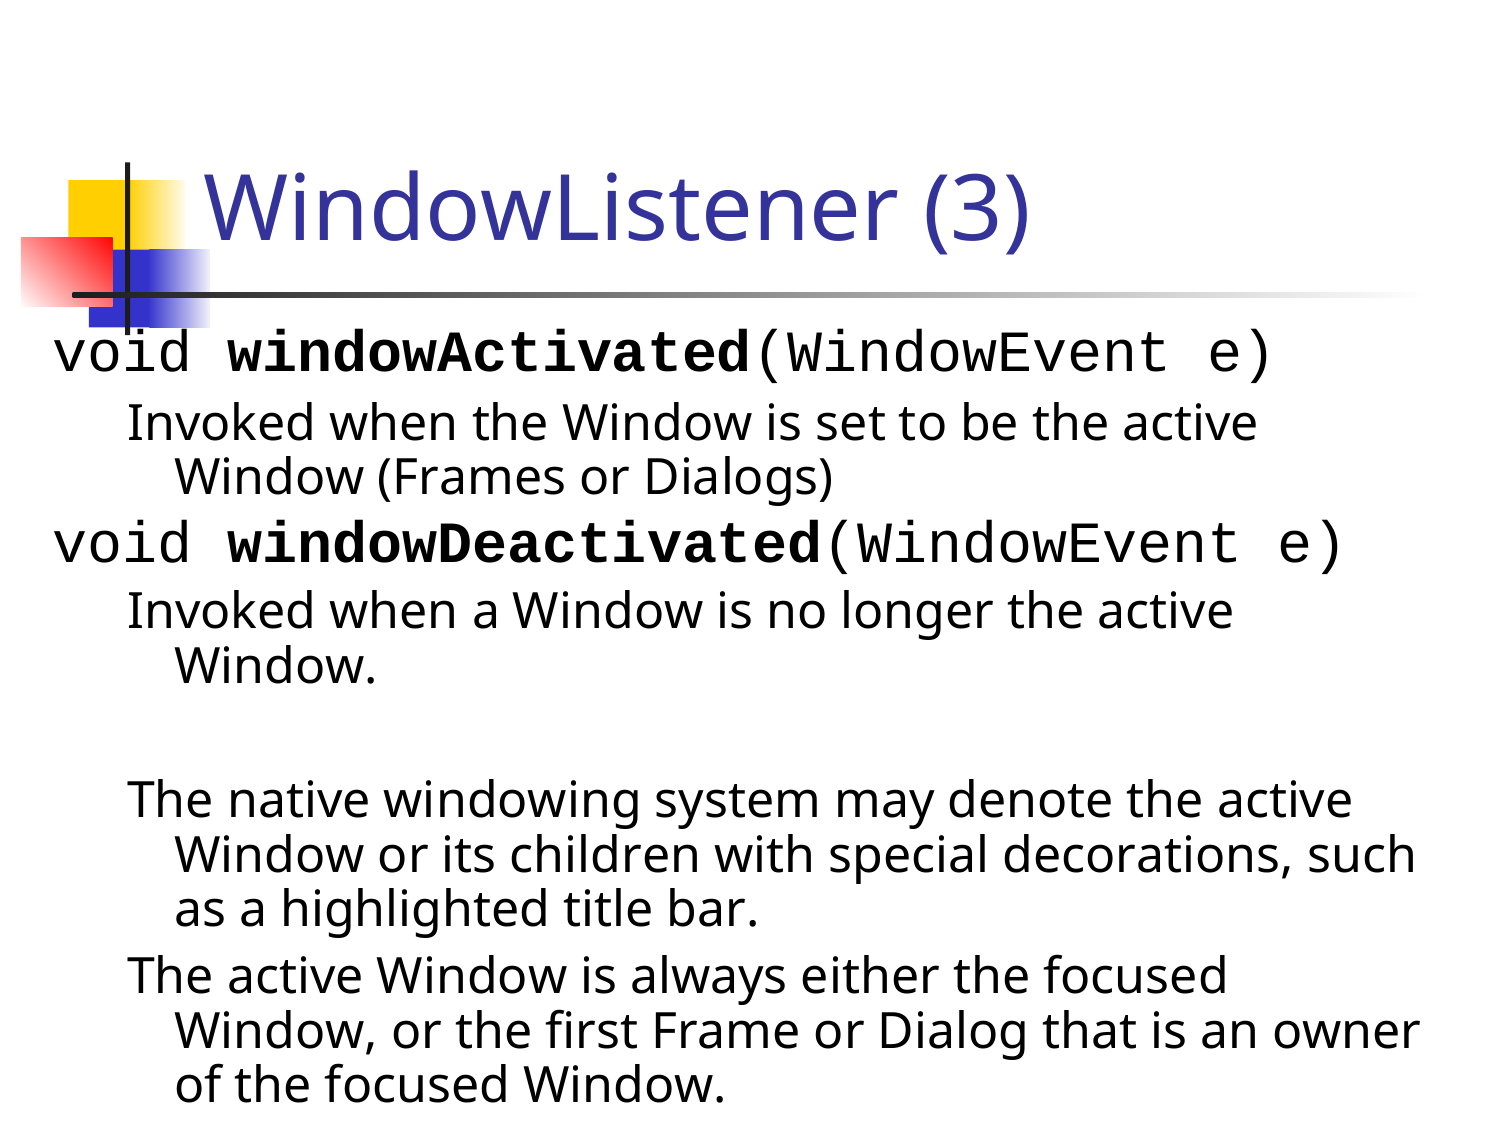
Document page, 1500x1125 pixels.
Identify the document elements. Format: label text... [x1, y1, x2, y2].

title WindowListener (3) [188, 35, 1468, 276]
list void windowActivated(WindowEvent e) Invoked when the Window is set to be the active Window (Frames or Dialogs) void windowDeactivated(WindowEvent e) Invoked when a Window is no longer the active Window. The native windowing system may denote the active Window or its children with special decorations, such as a highlighted title bar. The active Window is always either the focused Window, or the first Frame or Dialog that is an owner of the focused Window. [37, 312, 1450, 1078]
